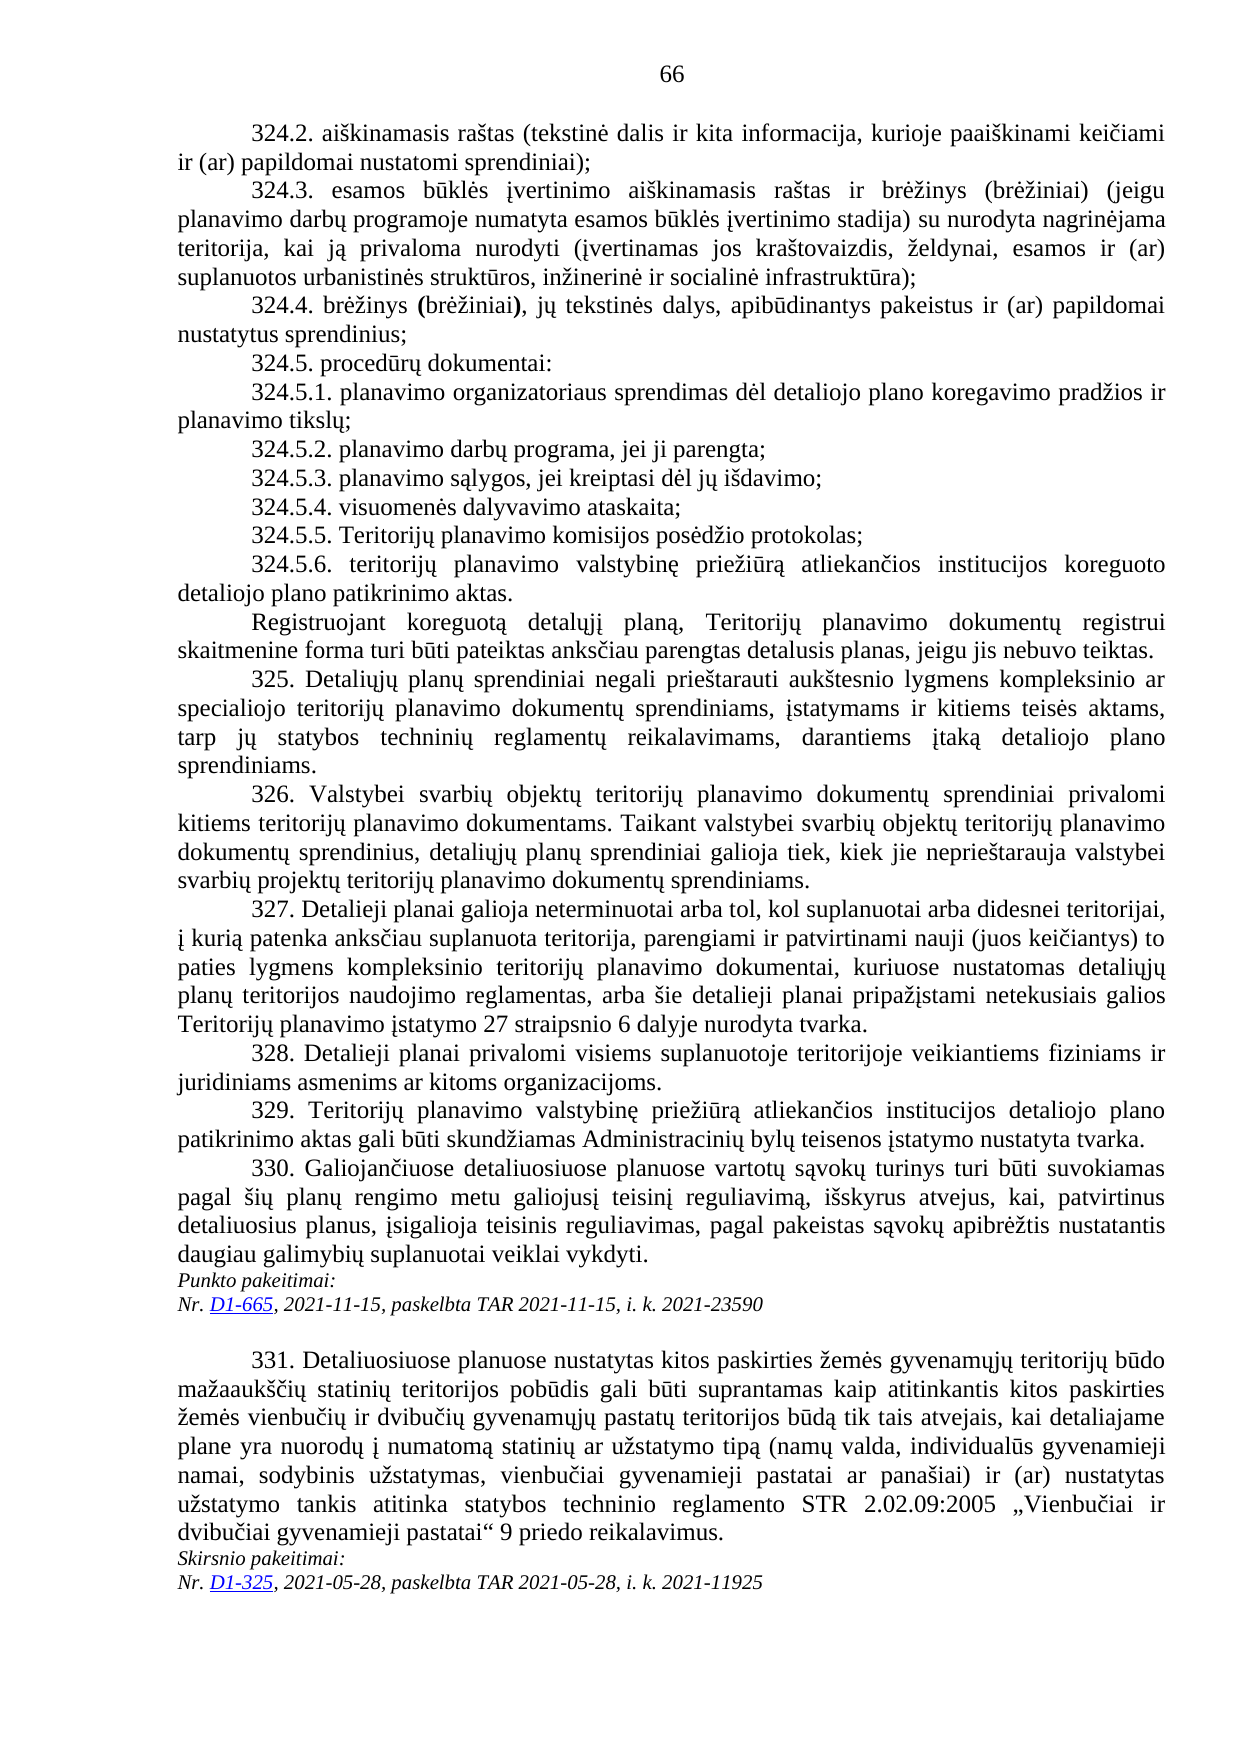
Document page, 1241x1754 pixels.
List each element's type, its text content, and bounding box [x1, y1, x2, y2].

text 324.2. aiškinamasis raštas (tekstinė dalis ir kita informacija, kurioje paaiškinami keičiami ir (ar) papildomai nustatomi sprendiniai); [177, 118, 1166, 176]
text 324.3. esamos būklės įvertinimo aiškinamasis raštas ir brėžinys (brėžiniai) (jeigu planavimo darbų programoje numatyta esamos būklės įvertinimo stadija) su nurodyta nagrinėjama teritorija, kai ją privaloma nurodyti (įvertinamas jos kraštovaizdis, želdynai, esamos ir (ar) suplanuotos urbanistinės struktūros, inžinerinė ir socialinė infrastruktūra); [177, 176, 1166, 291]
text 324.5. procedūrų dokumentai: [177, 348, 1166, 377]
text 324.5.6. teritorijų planavimo valstybinę priežiūrą atliekančios institucijos koreguoto detaliojo plano patikrinimo aktas. [177, 549, 1166, 607]
text Nr. D1-325, 2021-05-28, paskelbta TAR 2021-05-28, i. k. 2021-11925 [177, 1570, 1166, 1594]
text 325. Detaliųjų planų sprendiniai negali prieštarauti aukštesnio lygmens kompleksinio ar specialiojo teritorijų planavimo dokumentų sprendiniams, įstatymams ir kitiems teisės aktams, tarp jų statybos techninių reglamentų reikalavimams, darantiems įtaką detaliojo plano sprendiniams. [177, 664, 1166, 779]
text 324.5.1. planavimo organizatoriaus sprendimas dėl detaliojo plano koregavimo pradžios ir planavimo tikslų; [177, 377, 1166, 434]
text 331. Detaliuosiuose planuose nustatytas kitos paskirties žemės gyvenamųjų teritorijų būdo mažaaukščių statinių teritorijos pobūdis gali būti suprantamas kaip atitinkantis kitos paskirties žemės vienbučių ir dvibučių gyvenamųjų pastatų teritorijos būdą tik tais atvejais, kai detaliajame plane yra nuorodų į numatomą statinių ar užstatymo tipą (namų valda, individualūs gyvenamieji namai, sodybinis užstatymas, vienbučiai gyvenamieji pastatai ar panašiai) ir (ar) nustatytas užstatymo tankis atitinka statybos techninio reglamento STR 2.02.09:2005 „Vienbučiai ir dvibučiai gyvenamieji pastatai“ 9 priedo reikalavimus. [177, 1345, 1166, 1546]
text 326. Valstybei svarbių objektų teritorijų planavimo dokumentų sprendiniai privalomi kitiems teritorijų planavimo dokumentams. Taikant valstybei svarbių objektų teritorijų planavimo dokumentų sprendinius, detaliųjų planų sprendiniai galioja tiek, kiek jie neprieštarauja valstybei svarbių projektų teritorijų planavimo dokumentų sprendiniams. [177, 779, 1166, 894]
text 324.5.2. planavimo darbų programa, jei ji parengta; [177, 434, 1166, 463]
text Registruojant koreguotą detalųjį planą, Teritorijų planavimo dokumentų registrui skaitmenine forma turi būti pateiktas anksčiau parengtas detalusis planas, jeigu jis nebuvo teiktas. [177, 607, 1166, 664]
text Punkto pakeitimai: [177, 1268, 1166, 1292]
text 329. Teritorijų planavimo valstybinę priežiūrą atliekančios institucijos detaliojo plano patikrinimo aktas gali būti skundžiamas Administracinių bylų teisenos įstatymo nustatyta tvarka. [177, 1096, 1166, 1153]
text 327. Detalieji planai galioja neterminuotai arba tol, kol suplanuotai arba didesnei teritorijai, į kurią patenka anksčiau suplanuota teritorija, parengiami ir patvirtinami nauji (juos keičiantys) to paties lygmens kompleksinio teritorijų planavimo dokumentai, kuriuose nustatomas detaliųjų planų teritorijos naudojimo reglamentas, arba šie detalieji planai pripažįstami netekusiais galios Teritorijų planavimo įstatymo 27 straipsnio 6 dalyje nurodyta tvarka. [177, 894, 1166, 1038]
text 324.5.3. planavimo sąlygos, jei kreiptasi dėl jų išdavimo; [177, 463, 1166, 492]
text 324.5.5. Teritorijų planavimo komisijos posėdžio protokolas; [177, 521, 1166, 549]
text 328. Detalieji planai privalomi visiems suplanuotoje teritorijoje veikiantiems fiziniams ir juridiniams asmenims ar kitoms organizacijoms. [177, 1038, 1166, 1096]
text 330. Galiojančiuose detaliuosiuose planuose vartotų sąvokų turinys turi būti suvokiamas pagal šių planų rengimo metu galiojusį teisinį reguliavimą, išskyrus atvejus, kai, patvirtinus detaliuosius planus, įsigalioja teisinis reguliavimas, pagal pakeistas sąvokų apibrėžtis nustatantis daugiau galimybių suplanuotai veiklai vykdyti. [177, 1153, 1166, 1268]
text Nr. D1-665, 2021-11-15, paskelbta TAR 2021-11-15, i. k. 2021-23590 [177, 1292, 1166, 1316]
text Skirsnio pakeitimai: [177, 1546, 1166, 1570]
text 324.5.4. visuomenės dalyvavimo ataskaita; [177, 492, 1166, 521]
text 324.4. brėžinys (brėžiniai), jų tekstinės dalys, apibūdinantys pakeistus ir (ar) papildomai nustatytus sprendinius; [177, 291, 1166, 348]
